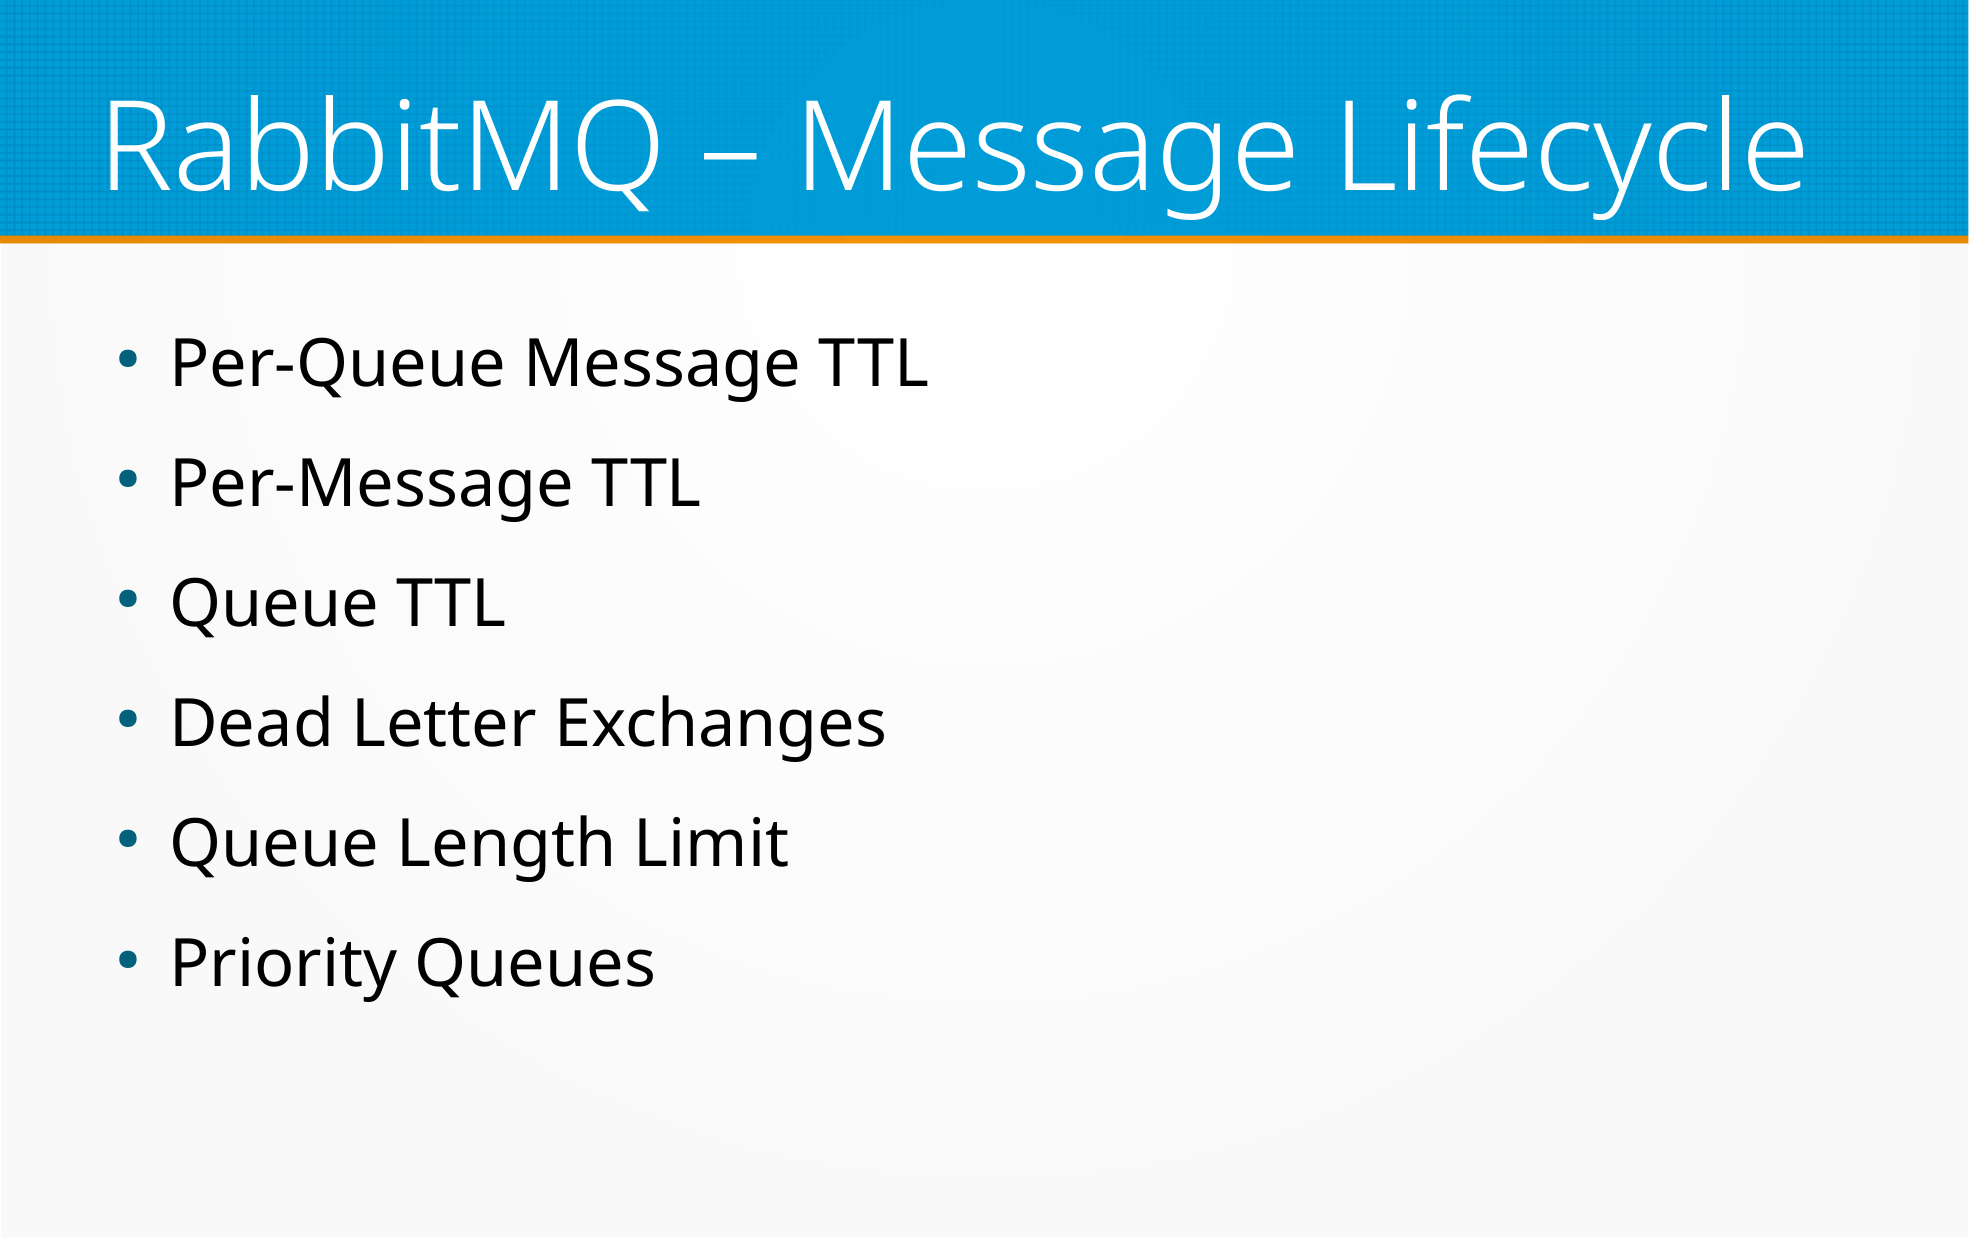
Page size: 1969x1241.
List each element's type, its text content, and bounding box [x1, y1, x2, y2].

list Per-Queue Message TTL Per-Message TTL Queue TTL Dead Letter Exchanges Queue Length Limit Priority Queues [98, 315, 1861, 1081]
title RabbitMQ – Message Lifecycle [98, 19, 1870, 227]
picture [0, 236, 1969, 1241]
